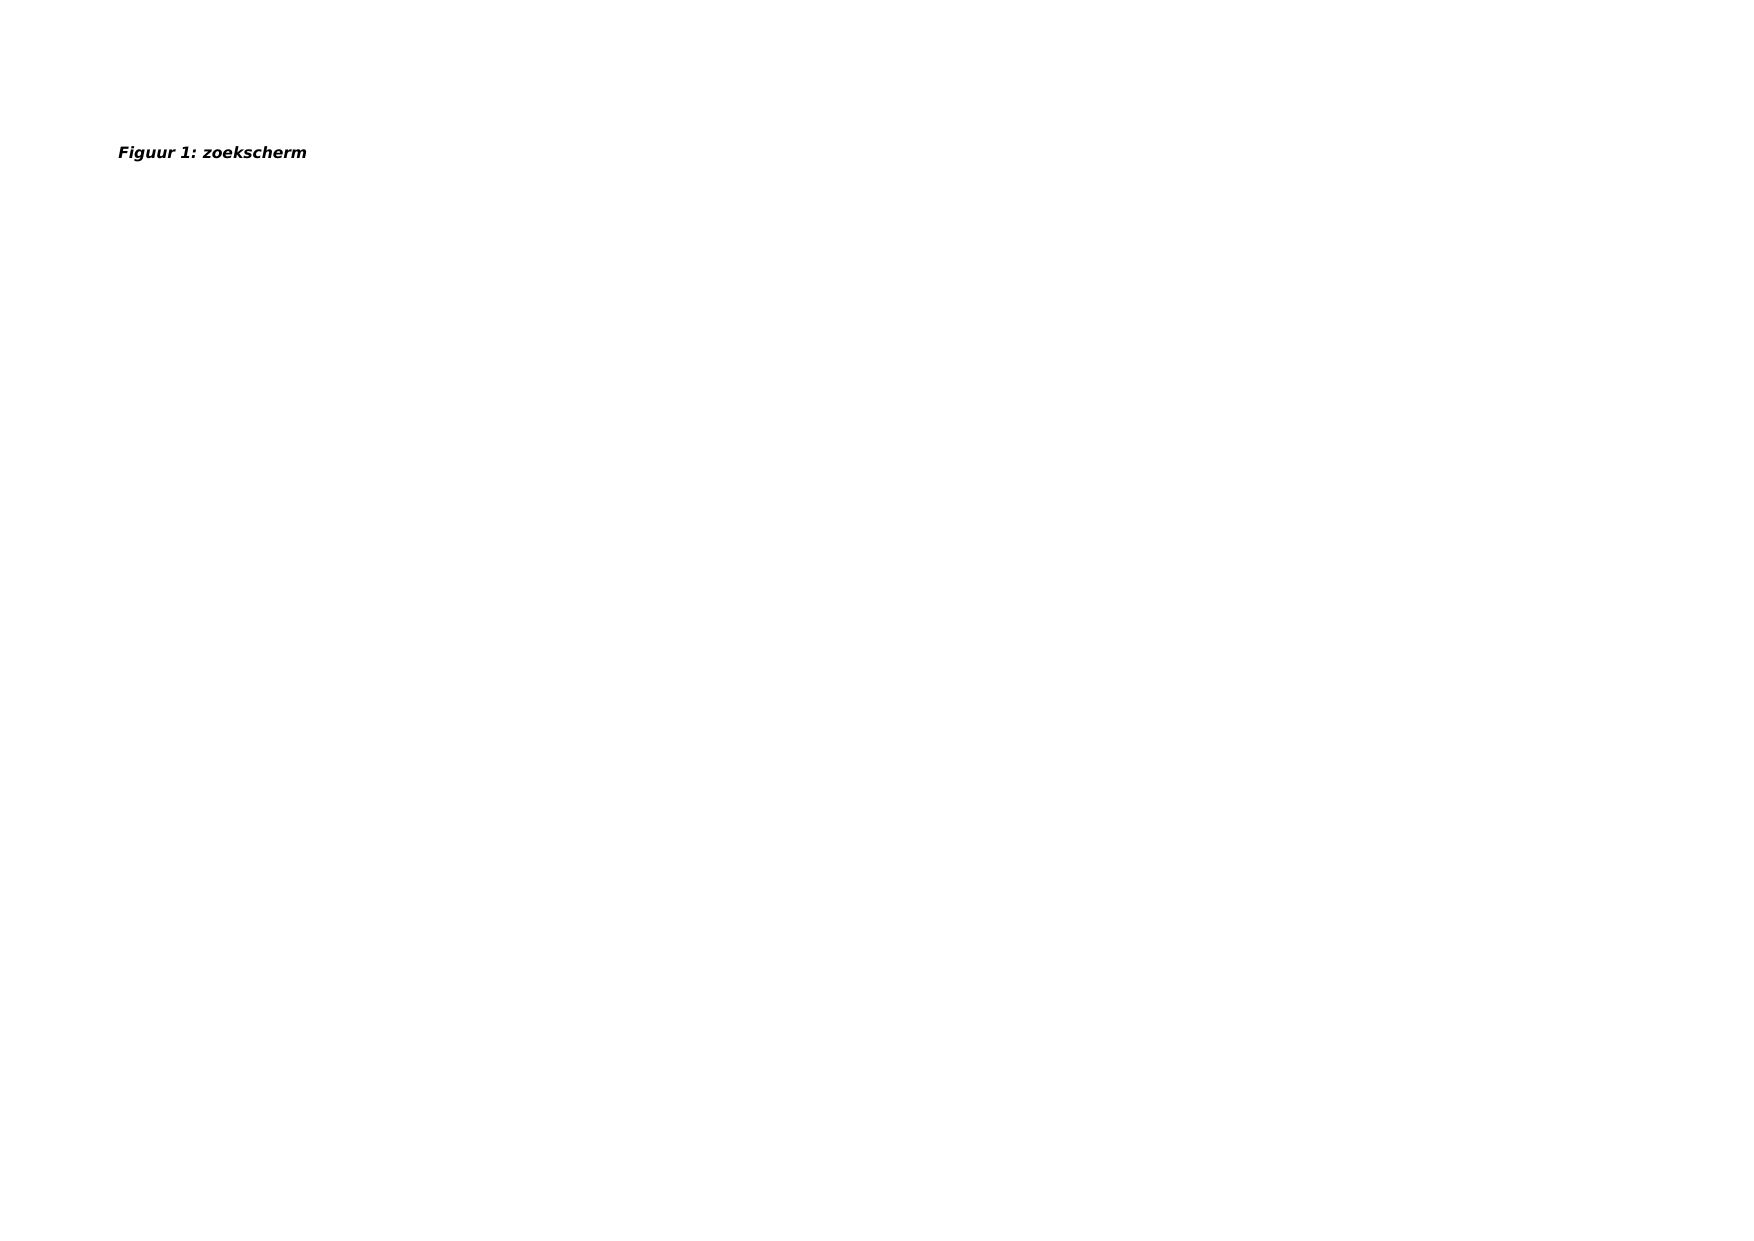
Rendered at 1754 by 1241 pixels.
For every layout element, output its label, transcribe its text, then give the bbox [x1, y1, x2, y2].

text Figuur 1: zoekscherm [118, 144, 1004, 162]
